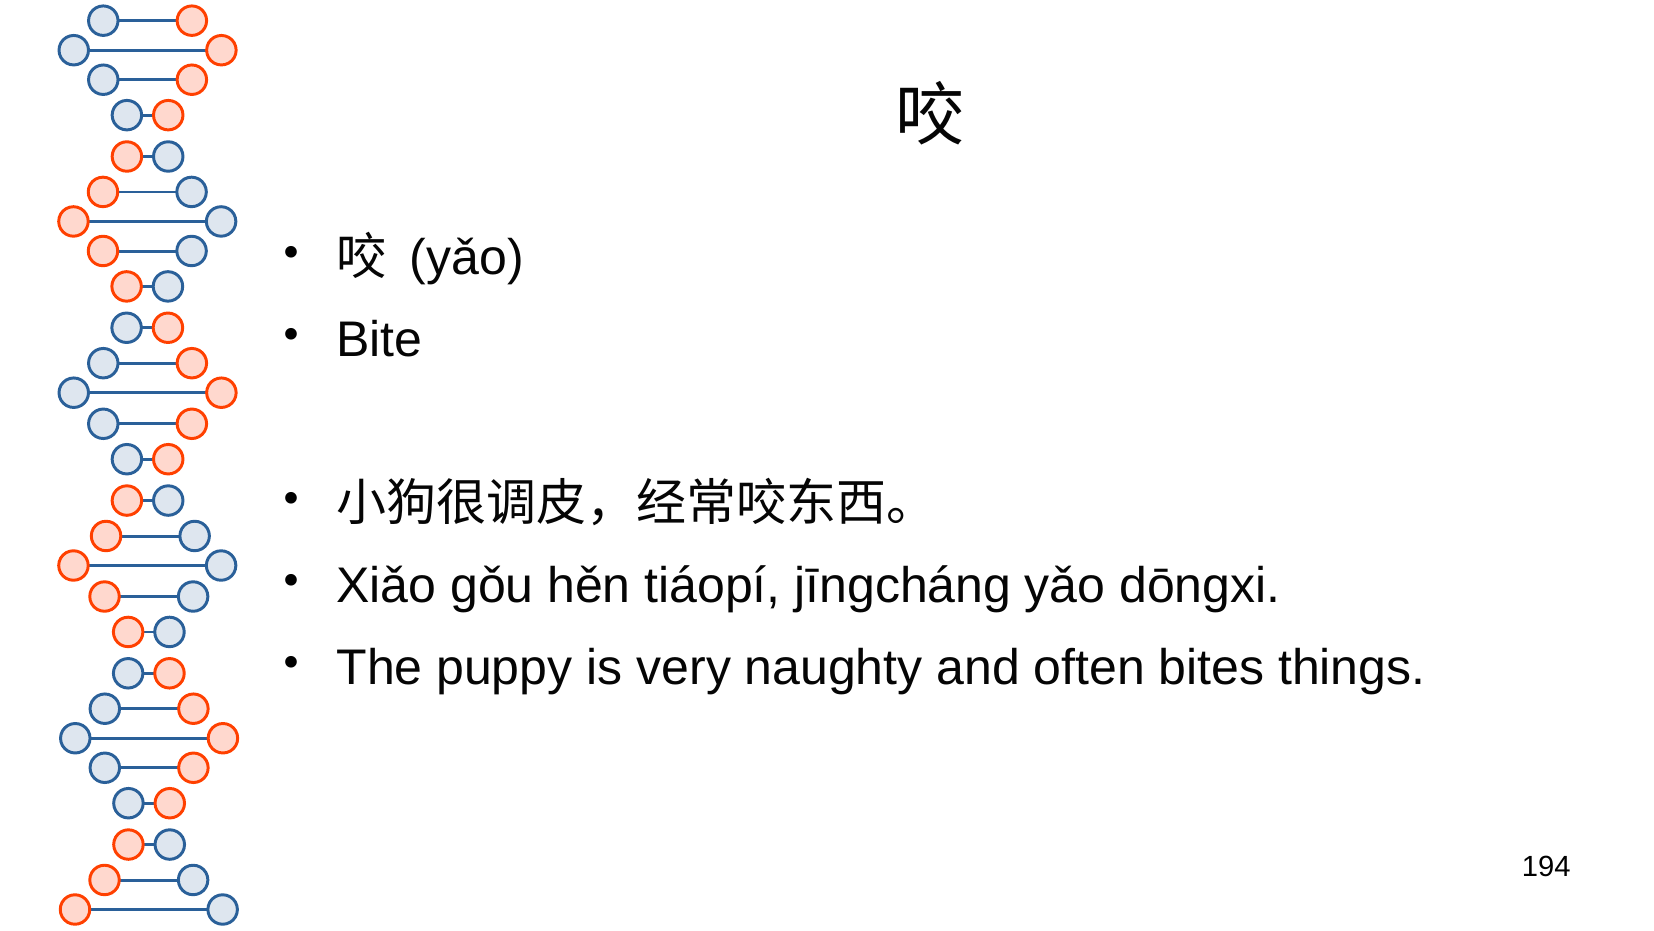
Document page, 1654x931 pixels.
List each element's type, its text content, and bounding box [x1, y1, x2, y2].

list 咬 (yǎo) Bite 小狗很调皮，经常咬东西。 Xiǎo gǒu hěn tiáopí, jīngcháng yǎo dōngxi. The puppy is very naughty and often bites things. [265, 224, 1595, 764]
title 咬 [265, 35, 1595, 189]
